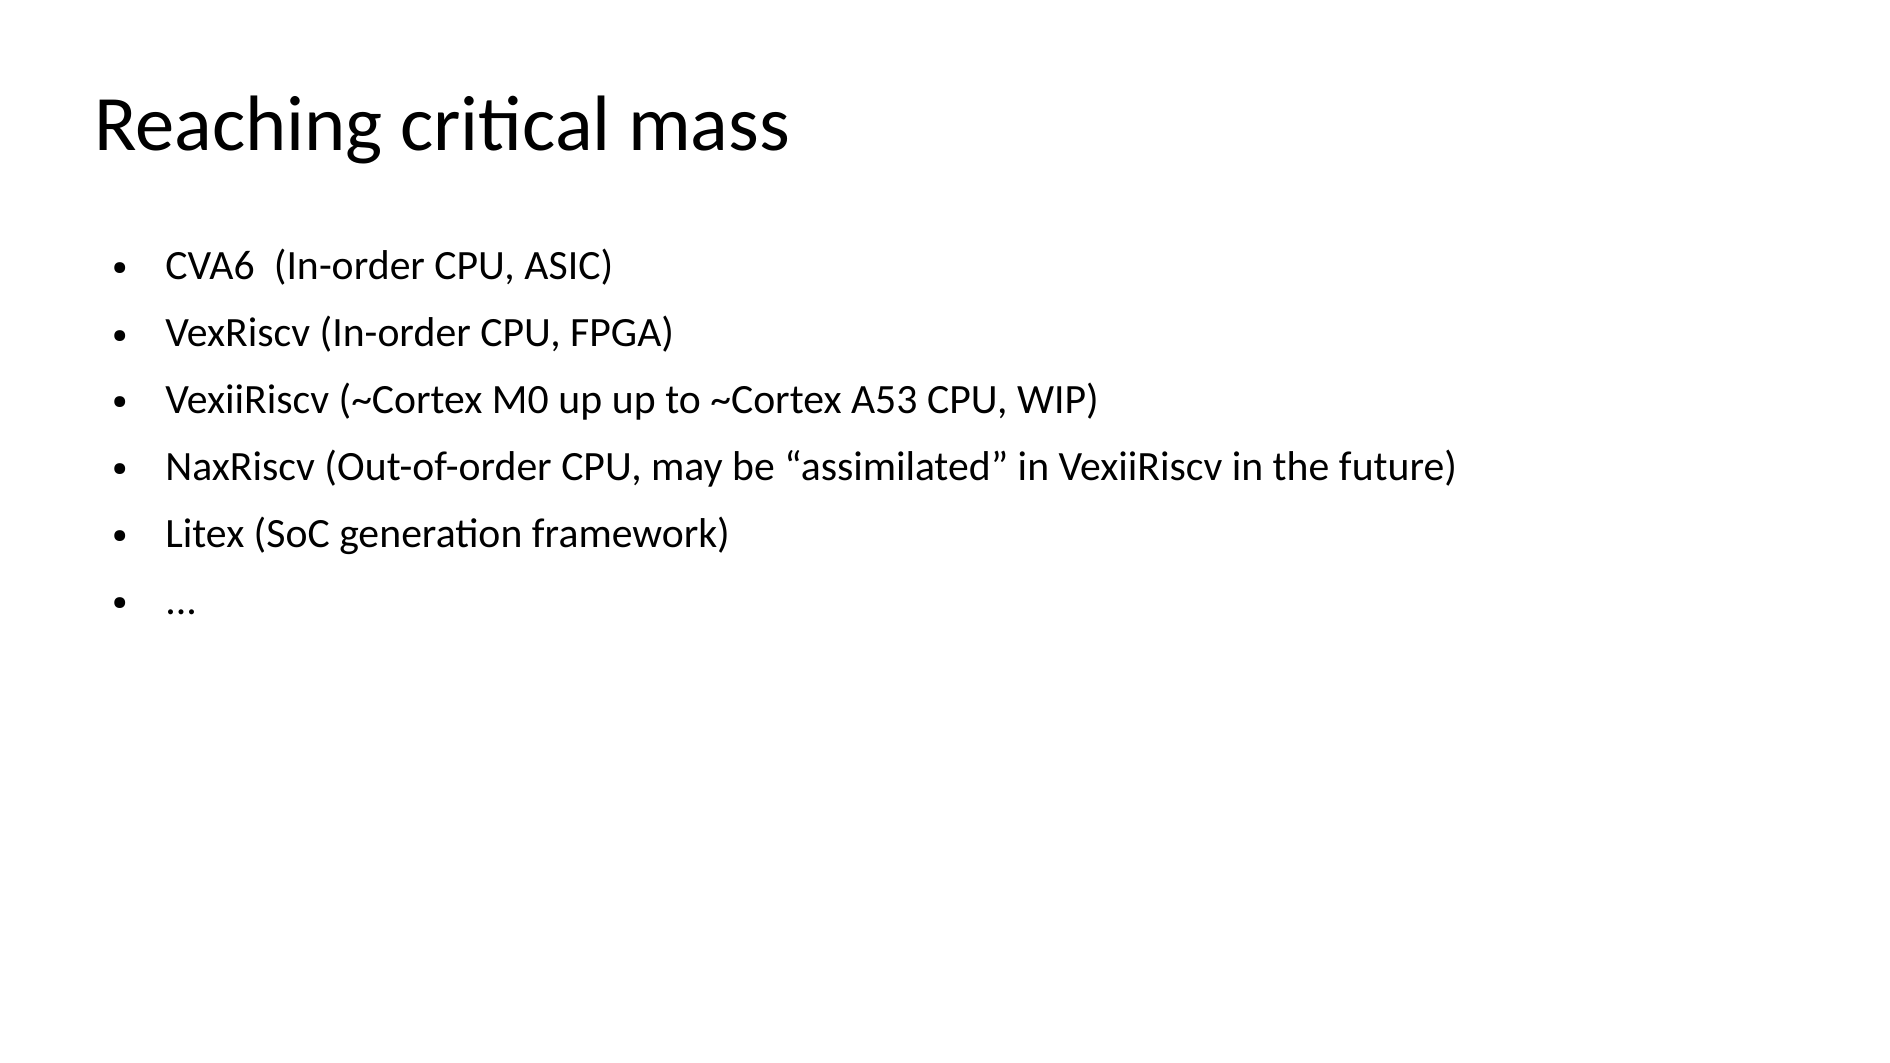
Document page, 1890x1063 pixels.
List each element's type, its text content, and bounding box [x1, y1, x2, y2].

title Reaching critical mass [94, 42, 1796, 220]
list CVA6 (In-order CPU, ASIC) VexRiscv (In-order CPU, FPGA) VexiiRiscv (~Cortex M0 up up to ~Cortex A53 CPU, WIP) NaxRiscv (Out-of-order CPU, may be “assimilated” in VexiiRiscv in the future) Litex (SoC generation framework) ... [94, 248, 1890, 957]
